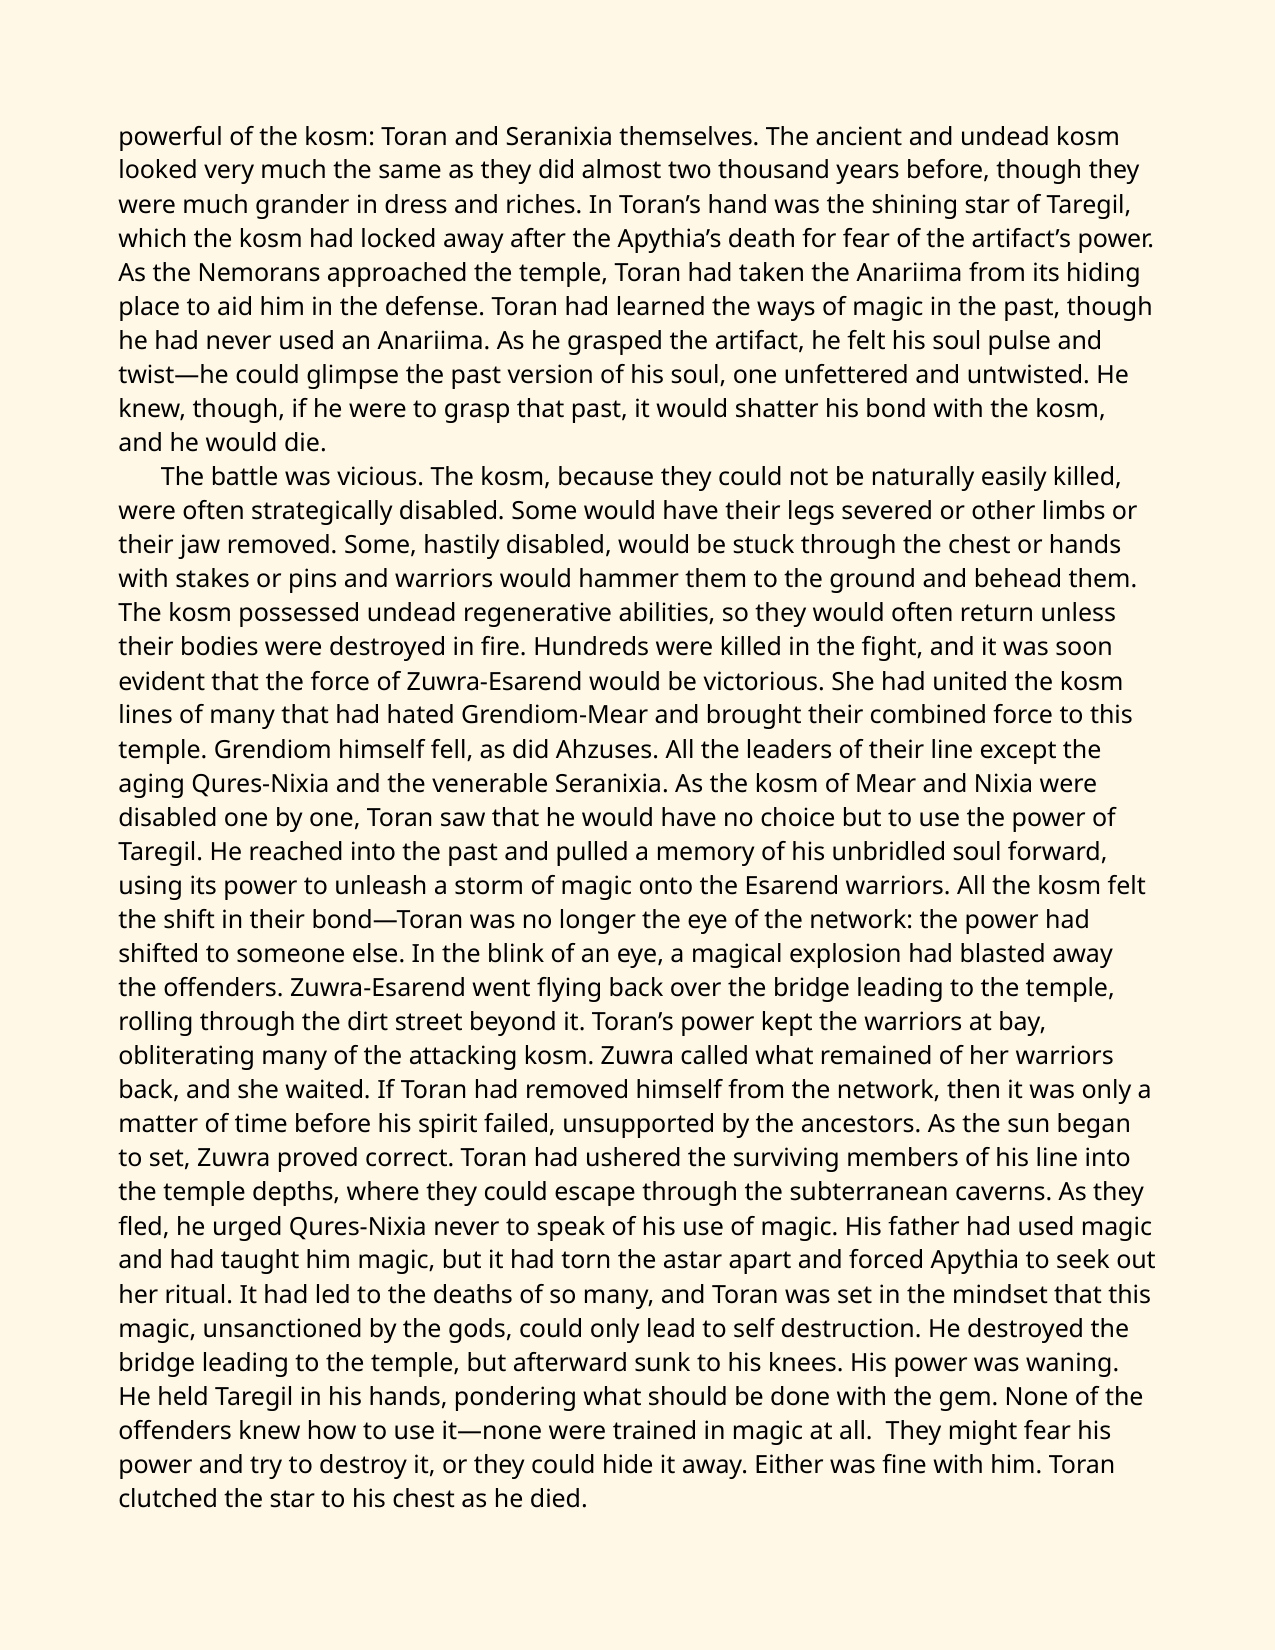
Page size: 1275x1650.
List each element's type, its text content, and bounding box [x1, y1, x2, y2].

text powerful of the kosm: Toran and Seranixia themselves. The ancient and undead kosm looked very much the same as they did almost two thousand years before, though they were much grander in dress and riches. In Toran’s hand was the shining star of Taregil, which the kosm had locked away after the Apythia’s death for fear of the artifact’s power. As the Nemorans approached the temple, Toran had taken the Anariima from its hiding place to aid him in the defense. Toran had learned the ways of magic in the past, though he had never used an Anariima. As he grasped the artifact, he felt his soul pulse and twist—he could glimpse the past version of his soul, one unfettered and untwisted. He knew, though, if he were to grasp that past, it would shatter his bond with the kosm, and he would die. [118, 118, 1157, 459]
text The battle was vicious. The kosm, because they could not be naturally easily killed, were often strategically disabled. Some would have their legs severed or other limbs or their jaw removed. Some, hastily disabled, would be stuck through the chest or hands with stakes or pins and warriors would hammer them to the ground and behead them. The kosm possessed undead regenerative abilities, so they would often return unless their bodies were destroyed in fire. Hundreds were killed in the fight, and it was soon evident that the force of Zuwra-Esarend would be victorious. She had united the kosm lines of many that had hated Grendiom-Mear and brought their combined force to this temple. Grendiom himself fell, as did Ahzuses. All the leaders of their line except the aging Qures-Nixia and the venerable Seranixia. As the kosm of Mear and Nixia were disabled one by one, Toran saw that he would have no choice but to use the power of Taregil. He reached into the past and pulled a memory of his unbridled soul forward, using its power to unleash a storm of magic onto the Esarend warriors. All the kosm felt the shift in their bond—Toran was no longer the eye of the network: the power had shifted to someone else. In the blink of an eye, a magical explosion had blasted away the offenders. Zuwra-Esarend went flying back over the bridge leading to the temple, rolling through the dirt street beyond it. Toran’s power kept the warriors at bay, obliterating many of the attacking kosm. Zuwra called what remained of her warriors back, and she waited. If Toran had removed himself from the network, then it was only a matter of time before his spirit failed, unsupported by the ancestors. As the sun began to set, Zuwra proved correct. Toran had ushered the surviving members of his line into the temple depths, where they could escape through the subterranean caverns. As they fled, he urged Qures-Nixia never to speak of his use of magic. His father had used magic and had taught him magic, but it had torn the astar apart and forced Apythia to seek out her ritual. It had led to the deaths of so many, and Toran was set in the mindset that this magic, unsanctioned by the gods, could only lead to self destruction. He destroyed the bridge leading to the temple, but afterward sunk to his knees. His power was waning. He held Taregil in his hands, pondering what should be done with the gem. None of the offenders knew how to use it—none were trained in magic at all. They might fear his power and try to destroy it, or they could hide it away. Either was fine with him. Toran clutched the star to his chest as he died. [118, 459, 1157, 1515]
